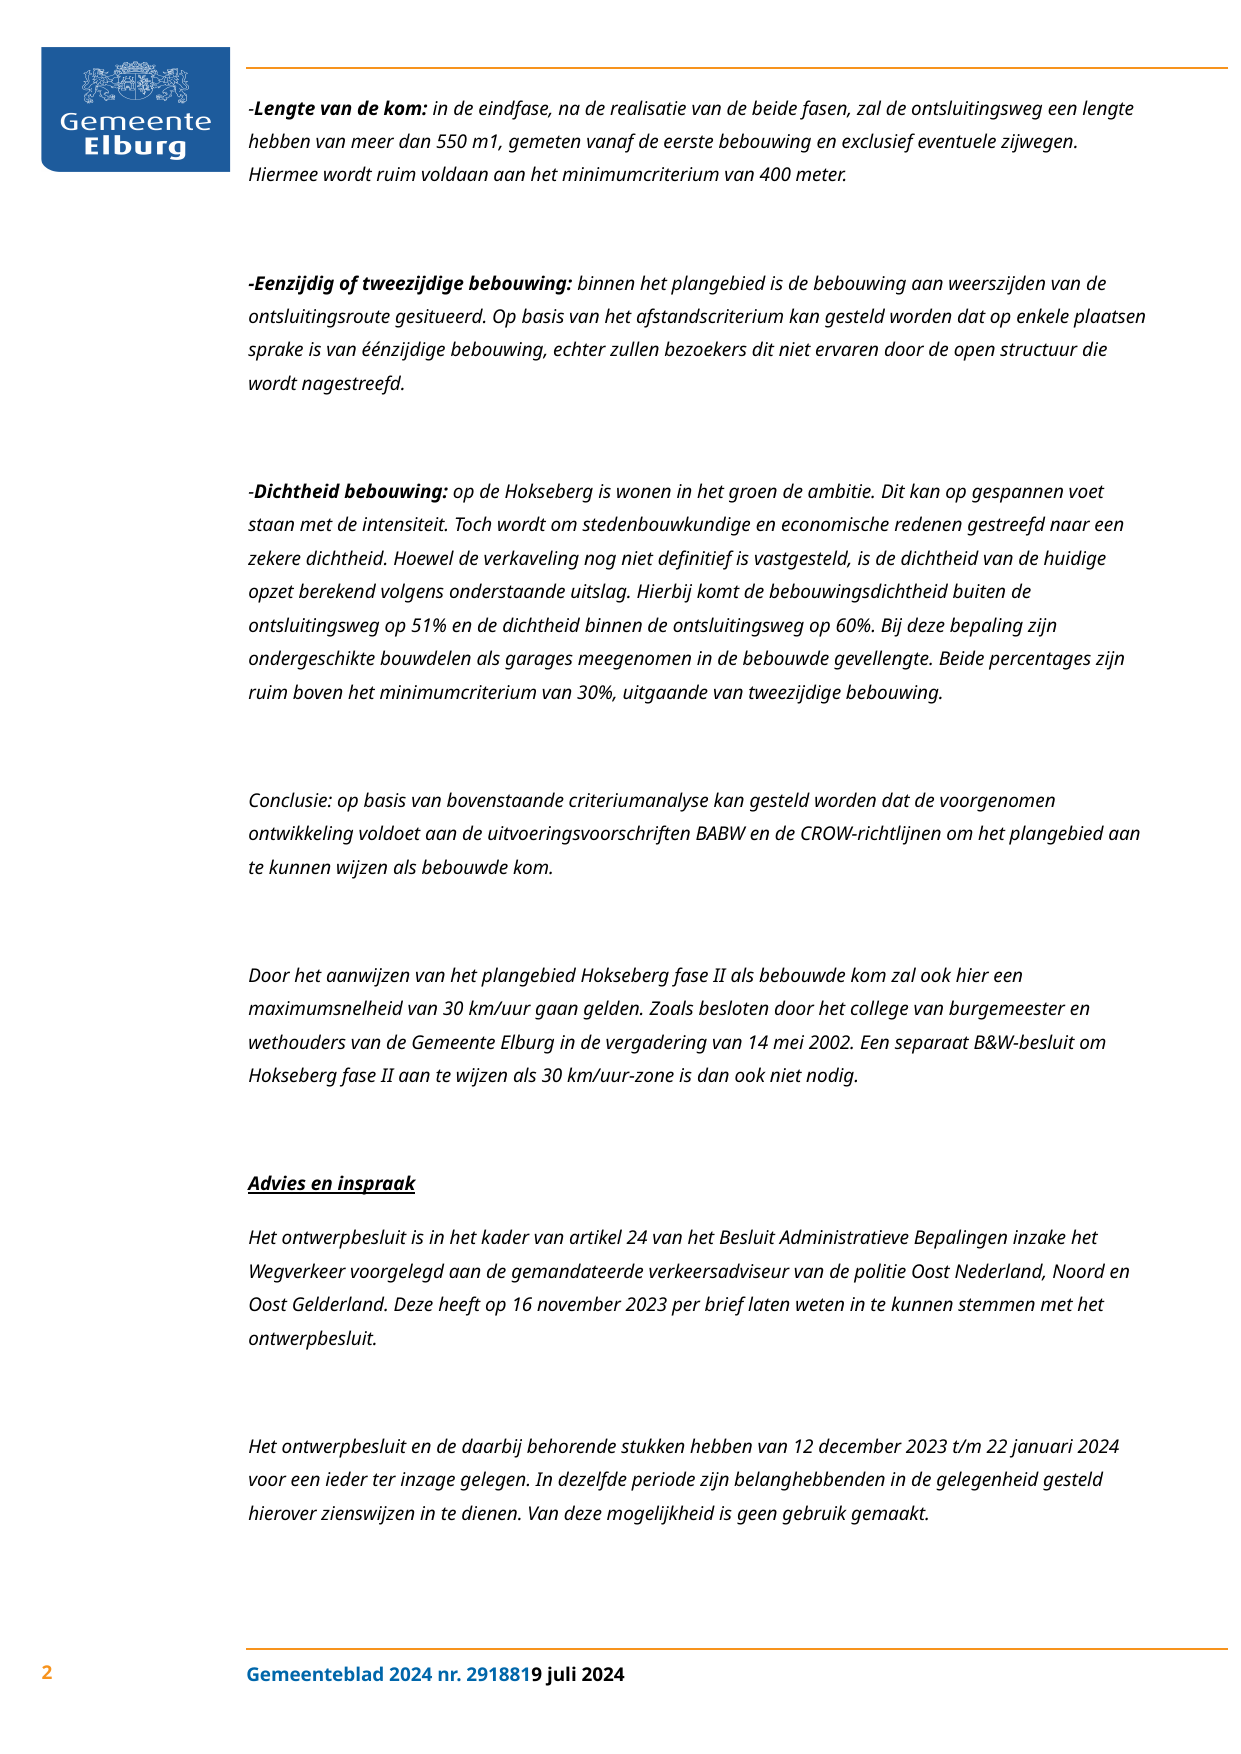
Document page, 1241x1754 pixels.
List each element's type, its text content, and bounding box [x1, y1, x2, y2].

text Het ontwerpbesluit en de daarbij behorende stukken hebben van 12 december 2023 t/m 22 januari 2024 voor een ieder ter inzage gelegen. In dezelfde periode zijn belanghebbenden in de gelegenheid gesteld hierover zienswijzen in te dienen. Van deze mogelijkheid is geen gebruik gemaakt. [248, 1433, 1152, 1526]
text Advies en inspraak [248, 1170, 1152, 1196]
picture [41, 47, 231, 172]
text -Dichtheid bebouwing: op de Hokseberg is wonen in het groen de ambitie. Dit kan op gespannen voet staan met de intensiteit. Toch wordt om stedenbouwkundige en economische redenen gestreefd naar een zekere dichtheid. Hoewel de verkaveling nog niet definitief is vastgesteld, is de dichtheid van de huidige opzet berekend volgens onderstaande uitslag. Hierbij komt de bebouwingsdichtheid buiten de ontsluitingsweg op 51% en de dichtheid binnen de ontsluitingsweg op 60%. Bij deze bepaling zijn ondergeschikte bouwdelen als garages meegenomen in de bebouwde gevellengte. Beide percentages zijn ruim boven het minimumcriterium van 30%, uitgaande van tweezijdige bebouwing. [248, 478, 1152, 704]
text Het ontwerpbesluit is in het kader van artikel 24 van het Besluit Administratieve Bepalingen inzake het Wegverkeer voorgelegd aan de gemandateerde verkeersadviseur van de politie Oost Nederland, Noord en Oost Gelderland. Deze heeft op 16 november 2023 per brief laten weten in te kunnen stemmen met het ontwerpbesluit. [248, 1224, 1152, 1351]
text Conclusie: op basis van bovenstaande criteriumanalyse kan gesteld worden dat de voorgenomen ontwikkeling voldoet aan de uitvoeringsvoorschriften BABW en de CROW-richtlijnen om het plangebied aan te kunnen wijzen als bebouwde kom. [248, 787, 1152, 879]
text Door het aanwijzen van het plangebied Hokseberg fase II als bebouwde kom zal ook hier een maximumsnelheid van 30 km/uur gaan gelden. Zoals besloten door het college van burgemeester en wethouders van de Gemeente Elburg in de vergadering van 14 mei 2002. Een separaat B&W-besluit om Hokseberg fase II aan te wijzen als 30 km/uur-zone is dan ook niet nodig. [248, 962, 1152, 1088]
text -Eenzijdig of tweezijdige bebouwing: binnen het plangebied is de bebouwing aan weerszijden van de ontsluitingsroute gesitueerd. Op basis van het afstandscriterium kan gesteld worden dat op enkele plaatsen sprake is van éénzijdige bebouwing, echter zullen bezoekers dit niet ervaren door de open structuur die wordt nagestreefd. [248, 270, 1152, 396]
text -Lengte van de kom: in de eindfase, na de realisatie van de beide fasen, zal de ontsluitingsweg een lengte hebben van meer dan 550 m1, gemeten vanaf de eerste bebouwing en exclusief eventuele zijwegen. Hiermee wordt ruim voldaan aan het minimumcriterium van 400 meter. [248, 95, 1152, 187]
